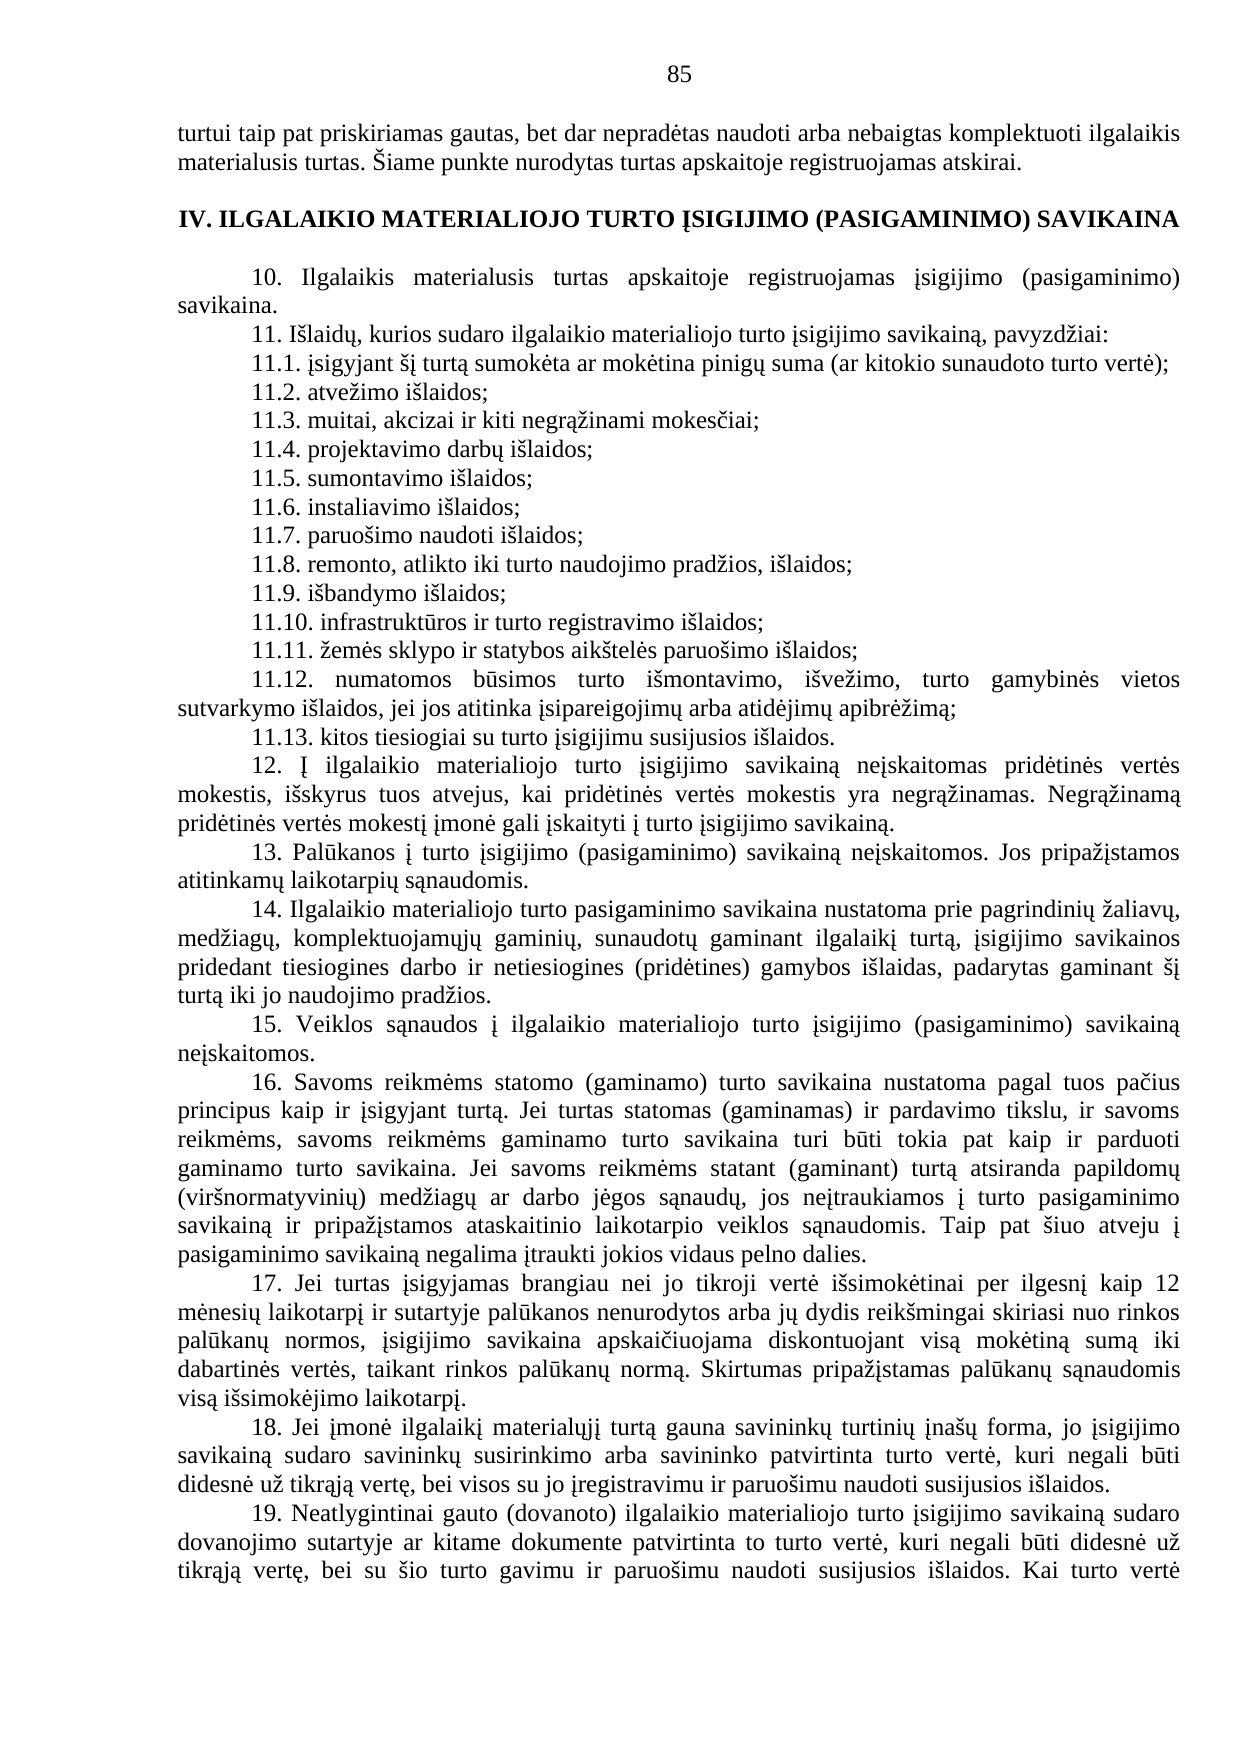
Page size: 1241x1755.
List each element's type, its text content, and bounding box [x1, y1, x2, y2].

text 11.7. paruošimo naudoti išlaidos; [177, 521, 1181, 549]
text 13. Palūkanos į turto įsigijimo (pasigaminimo) savikainą neįskaitomos. Jos pripažįstamos atitinkamų laikotarpių sąnaudomis. [177, 837, 1181, 894]
text 11.9. išbandymo išlaidos; [177, 578, 1181, 607]
text turtui taip pat priskiriamas gautas, bet dar nepradėtas naudoti arba nebaigtas komplektuoti ilgalaikis materialusis turtas. Šiame punkte nurodytas turtas apskaitoje registruojamas atskirai. [177, 118, 1181, 176]
text 11. Išlaidų, kurios sudaro ilgalaikio materialiojo turto įsigijimo savikainą, pavyzdžiai: [177, 319, 1181, 348]
text 17. Jei turtas įsigyjamas brangiau nei jo tikroji vertė išsimokėtinai per ilgesnį kaip 12 mėnesių laikotarpį ir sutartyje palūkanos nenurodytos arba jų dydis reikšmingai skiriasi nuo rinkos palūkanų normos, įsigijimo savikaina apskaičiuojama diskontuojant visą mokėtiną sumą iki dabartinės vertės, taikant rinkos palūkanų normą. Skirtumas pripažįstamas palūkanų sąnaudomis visą išsimokėjimo laikotarpį. [177, 1268, 1181, 1412]
text 11.2. atvežimo išlaidos; [177, 377, 1181, 406]
text 10. Ilgalaikis materialusis turtas apskaitoje registruojamas įsigijimo (pasigaminimo) savikaina. [177, 262, 1181, 319]
text 11.1. įsigyjant šį turtą sumokėta ar mokėtina pinigų suma (ar kitokio sunaudoto turto vertė); [177, 348, 1181, 377]
text 12. Į ilgalaikio materialiojo turto įsigijimo savikainą neįskaitomas pridėtinės vertės mokestis, išskyrus tuos atvejus, kai pridėtinės vertės mokestis yra negrąžinamas. Negrąžinamą pridėtinės vertės mokestį įmonė gali įskaityti į turto įsigijimo savikainą. [177, 751, 1181, 837]
text 11.10. infrastruktūros ir turto registravimo išlaidos; [177, 607, 1181, 636]
text 11.8. remonto, atlikto iki turto naudojimo pradžios, išlaidos; [177, 549, 1181, 578]
text IV. ILGALAIKIO MATERIALIOJO TURTO ĮSIGIJIMO (PASIGAMINIMO) SAVIKAINA [177, 204, 1181, 233]
text 11.3. muitai, akcizai ir kiti negrąžinami mokesčiai; [177, 406, 1181, 434]
text 15. Veiklos sąnaudos į ilgalaikio materialiojo turto įsigijimo (pasigaminimo) savikainą neįskaitomos. [177, 1009, 1181, 1067]
text 11.13. kitos tiesiogiai su turto įsigijimu susijusios išlaidos. [177, 722, 1181, 751]
text 11.4. projektavimo darbų išlaidos; [177, 434, 1181, 463]
text 11.12. numatomos būsimos turto išmontavimo, išvežimo, turto gamybinės vietos sutvarkymo išlaidos, jei jos atitinka įsipareigojimų arba atidėjimų apibrėžimą; [177, 664, 1181, 722]
text 11.5. sumontavimo išlaidos; [177, 463, 1181, 492]
text 18. Jei įmonė ilgalaikį materialųjį turtą gauna savininkų turtinių įnašų forma, jo įsigijimo savikainą sudaro savininkų susirinkimo arba savininko patvirtinta turto vertė, kuri negali būti didesnė už tikrąją vertę, bei visos su jo įregistravimu ir paruošimu naudoti susijusios išlaidos. [177, 1412, 1181, 1498]
text 16. Savoms reikmėms statomo (gaminamo) turto savikaina nustatoma pagal tuos pačius principus kaip ir įsigyjant turtą. Jei turtas statomas (gaminamas) ir pardavimo tikslu, ir savoms reikmėms, savoms reikmėms gaminamo turto savikaina turi būti tokia pat kaip ir parduoti gaminamo turto savikaina. Jei savoms reikmėms statant (gaminant) turtą atsiranda papildomų (viršnormatyvinių) medžiagų ar darbo jėgos sąnaudų, jos neįtraukiamos į turto pasigaminimo savikainą ir pripažįstamos ataskaitinio laikotarpio veiklos sąnaudomis. Taip pat šiuo atveju į pasigaminimo savikainą negalima įtraukti jokios vidaus pelno dalies. [177, 1067, 1181, 1268]
text 19. Neatlygintinai gauto (dovanoto) ilgalaikio materialiojo turto įsigijimo savikainą sudaro dovanojimo sutartyje ar kitame dokumente patvirtinta to turto vertė, kuri negali būti didesnė už tikrąją vertę, bei su šio turto gavimu ir paruošimu naudoti susijusios išlaidos. Kai turto vertė [177, 1498, 1181, 1584]
text 11.6. instaliavimo išlaidos; [177, 492, 1181, 521]
text 11.11. žemės sklypo ir statybos aikštelės paruošimo išlaidos; [177, 636, 1181, 664]
text 14. Ilgalaikio materialiojo turto pasigaminimo savikaina nustatoma prie pagrindinių žaliavų, medžiagų, komplektuojamųjų gaminių, sunaudotų gaminant ilgalaikį turtą, įsigijimo savikainos pridedant tiesiogines darbo ir netiesiogines (pridėtines) gamybos išlaidas, padarytas gaminant šį turtą iki jo naudojimo pradžios. [177, 894, 1181, 1009]
